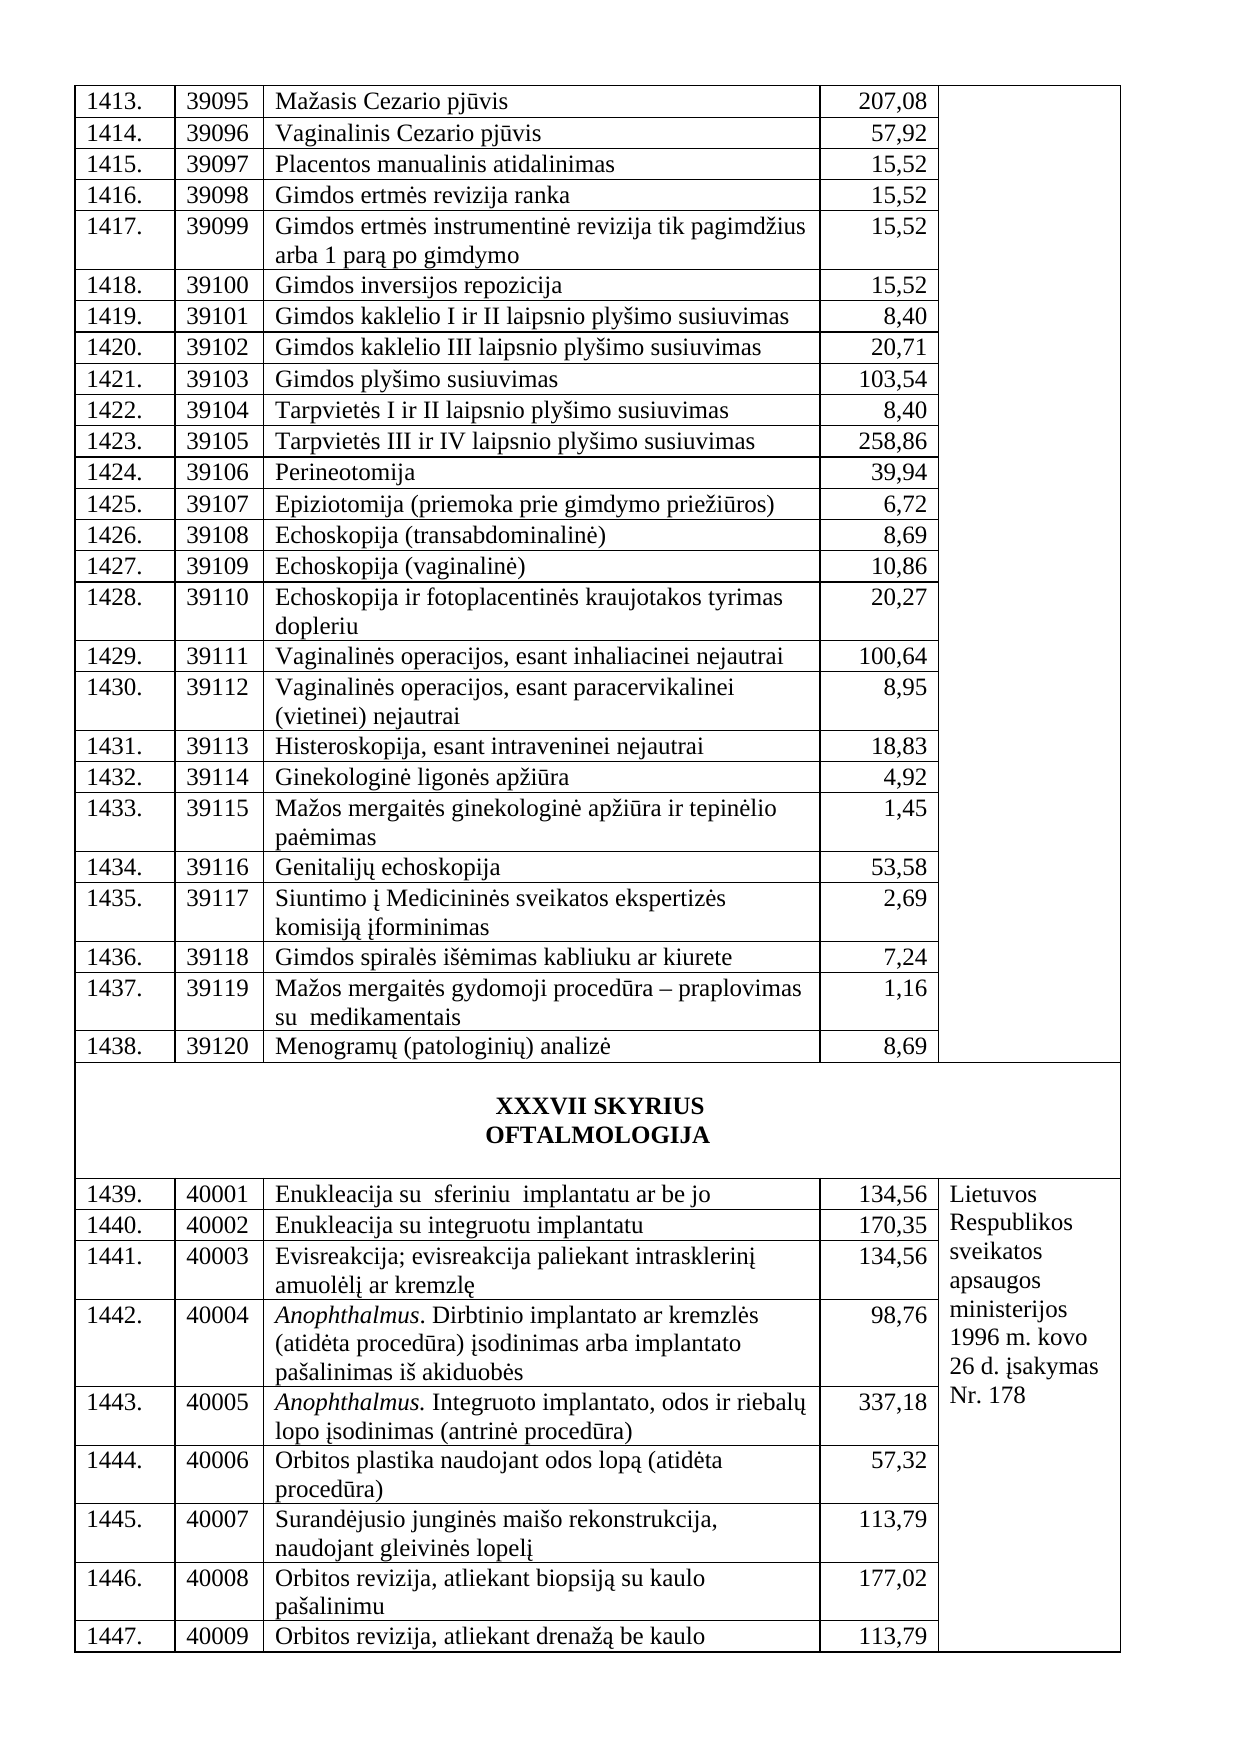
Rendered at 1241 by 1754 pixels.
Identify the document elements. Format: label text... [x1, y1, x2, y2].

table_cell 1427. [76, 551, 174, 581]
table_cell 39108 [176, 520, 263, 550]
table_cell Enukleacija su sferiniu implantatu ar be jo [264, 1179, 819, 1209]
table_cell 1440. [76, 1210, 174, 1240]
table_cell 40008 [176, 1563, 263, 1620]
table_cell 1422. [76, 395, 174, 425]
table_cell 10,86 [821, 551, 938, 581]
table_cell Gimdos ertmės instrumentinė revizija tik pagimdžius arba 1 parą po gimdymo [264, 211, 819, 269]
table_cell Siuntimo į Medicininės sveikatos ekspertizės komisiją įforminimas [264, 883, 819, 941]
table_cell 39111 [176, 641, 263, 671]
table_cell 1,45 [821, 793, 938, 851]
table_cell 1444. [76, 1446, 174, 1503]
table_cell 39112 [176, 672, 263, 730]
table_cell 1416. [76, 180, 174, 210]
table_cell 1431. [76, 731, 174, 761]
table_cell Vaginalinės operacijos, esant paracervikalinei (vietinei) nejautrai [264, 672, 819, 730]
table_cell 8,40 [821, 395, 938, 425]
table_cell 39119 [176, 973, 263, 1030]
table_cell 1433. [76, 793, 174, 851]
table_cell 39104 [176, 395, 263, 425]
table_cell 57,32 [821, 1446, 938, 1503]
table_cell 1414. [76, 118, 174, 148]
table_cell 1425. [76, 489, 174, 519]
table_cell Orbitos plastika naudojant odos lopą (atidėta procedūra) [264, 1446, 819, 1503]
table_cell 39099 [176, 211, 263, 269]
table_cell 40005 [176, 1387, 263, 1444]
table_cell 40001 [176, 1179, 263, 1209]
table_cell 40002 [176, 1210, 263, 1240]
table_cell 1437. [76, 973, 174, 1030]
table_cell 8,69 [821, 1031, 938, 1062]
table_cell 39103 [176, 364, 263, 394]
table_cell 39115 [176, 793, 263, 851]
table_cell 1438. [76, 1031, 174, 1062]
table_cell 1446. [76, 1563, 174, 1620]
table_cell 8,95 [821, 672, 938, 730]
table_cell Gimdos kaklelio III laipsnio plyšimo susiuvimas [264, 333, 819, 363]
table_cell 1429. [76, 641, 174, 671]
table_cell Mažos mergaitės gydomoji procedūra – praplovimas su medikamentais [264, 973, 819, 1030]
table_cell 39096 [176, 118, 263, 148]
table_cell Mažasis Cezario pjūvis [264, 86, 819, 117]
table_cell Menogramų (patologinių) analizė [264, 1031, 819, 1062]
table_cell 39095 [176, 86, 263, 117]
table_cell 39105 [176, 426, 263, 456]
table_cell [939, 86, 1120, 1062]
table_cell 39102 [176, 333, 263, 363]
table_cell 39098 [176, 180, 263, 210]
table_cell Mažos mergaitės ginekologinė apžiūra ir tepinėlio paėmimas [264, 793, 819, 851]
table_cell 113,79 [821, 1621, 938, 1651]
table_cell 1423. [76, 426, 174, 456]
table_cell 1445. [76, 1504, 174, 1562]
table_cell 1419. [76, 301, 174, 331]
table_cell 39101 [176, 301, 263, 331]
table_cell 2,69 [821, 883, 938, 941]
table_cell Vaginalinės operacijos, esant inhaliacinei nejautrai [264, 641, 819, 671]
table_cell 113,79 [821, 1504, 938, 1562]
table_cell 1,16 [821, 973, 938, 1030]
table_cell 40007 [176, 1504, 263, 1562]
table_cell 1418. [76, 270, 174, 300]
table_cell 20,27 [821, 583, 938, 640]
table_cell 39113 [176, 731, 263, 761]
table_cell 1435. [76, 883, 174, 941]
table_cell 8,40 [821, 301, 938, 331]
table_cell 103,54 [821, 364, 938, 394]
table_cell 39109 [176, 551, 263, 581]
table_cell Gimdos plyšimo susiuvimas [264, 364, 819, 394]
table_cell Gimdos inversijos repozicija [264, 270, 819, 300]
table_cell Echoskopija (transabdominalinė) [264, 520, 819, 550]
table_cell 337,18 [821, 1387, 938, 1444]
table_cell 40004 [176, 1300, 263, 1386]
table_cell Tarpvietės I ir II laipsnio plyšimo susiuvimas [264, 395, 819, 425]
table_cell 8,69 [821, 520, 938, 550]
table_cell 39116 [176, 852, 263, 882]
table_cell Echoskopija ir fotoplacentinės kraujotakos tyrimas dopleriu [264, 583, 819, 640]
table_cell Orbitos revizija, atliekant drenažą be kaulo [264, 1621, 819, 1651]
table_cell 98,76 [821, 1300, 938, 1386]
table_cell 39110 [176, 583, 263, 640]
table_cell Ginekologinė ligonės apžiūra [264, 762, 819, 792]
table_cell Histeroskopija, esant intraveninei nejautrai [264, 731, 819, 761]
table_cell 39100 [176, 270, 263, 300]
table_cell 1424. [76, 458, 174, 488]
table_cell 57,92 [821, 118, 938, 148]
table_cell Perineotomija [264, 458, 819, 488]
table_cell 177,02 [821, 1563, 938, 1620]
table_cell Anophthalmus. Integruoto implantato, odos ir riebalų lopo įsodinimas (antrinė procedūra) [264, 1387, 819, 1444]
table_cell 1421. [76, 364, 174, 394]
table_cell 39117 [176, 883, 263, 941]
table_cell 134,56 [821, 1179, 938, 1209]
table_cell Evisreakcija; evisreakcija paliekant intrasklerinį amuolėlį ar kremzlę [264, 1241, 819, 1299]
table_cell Gimdos spiralės išėmimas kabliuku ar kiurete [264, 942, 819, 972]
table_cell 18,83 [821, 731, 938, 761]
table_cell 1428. [76, 583, 174, 640]
table_cell 258,86 [821, 426, 938, 456]
table_cell Surandėjusio junginės maišo rekonstrukcija, naudojant gleivinės lopelį [264, 1504, 819, 1562]
table_cell 15,52 [821, 180, 938, 210]
table_cell 1443. [76, 1387, 174, 1444]
table_cell 39097 [176, 149, 263, 179]
table_cell 1432. [76, 762, 174, 792]
table_cell Orbitos revizija, atliekant biopsiją su kaulo pašalinimu [264, 1563, 819, 1620]
table_cell 1441. [76, 1241, 174, 1299]
table_cell 15,52 [821, 149, 938, 179]
table_cell 134,56 [821, 1241, 938, 1299]
table_cell 39114 [176, 762, 263, 792]
table_cell Vaginalinis Cezario pjūvis [264, 118, 819, 148]
table_cell 15,52 [821, 211, 938, 269]
table_cell 1439. [76, 1179, 174, 1209]
table_cell 1436. [76, 942, 174, 972]
table_cell Enukleacija su integruotu implantatu [264, 1210, 819, 1240]
table_cell 1417. [76, 211, 174, 269]
table_cell 170,35 [821, 1210, 938, 1240]
table_cell 1442. [76, 1300, 174, 1386]
table_cell Anophthalmus. Dirbtinio implantato ar kremzlės (atidėta procedūra) įsodinimas arba implantato pašalinimas iš akiduobės [264, 1300, 819, 1386]
table_cell 40003 [176, 1241, 263, 1299]
table_cell Gimdos ertmės revizija ranka [264, 180, 819, 210]
table_cell 1434. [76, 852, 174, 882]
table_cell Genitalijų echoskopija [264, 852, 819, 882]
table_cell Placentos manualinis atidalinimas [264, 149, 819, 179]
table_cell 4,92 [821, 762, 938, 792]
table_cell 40009 [176, 1621, 263, 1651]
table_cell 39,94 [821, 458, 938, 488]
table_cell 6,72 [821, 489, 938, 519]
table_cell 53,58 [821, 852, 938, 882]
table_cell Lietuvos Respublikos sveikatos apsaugos ministerijos 1996 m. kovo 26 d. įsakymas Nr. 178 [939, 1179, 1120, 1651]
table_cell 39120 [176, 1031, 263, 1062]
table_cell 1420. [76, 333, 174, 363]
table_cell Tarpvietės III ir IV laipsnio plyšimo susiuvimas [264, 426, 819, 456]
table_cell 207,08 [821, 86, 938, 117]
table_cell 100,64 [821, 641, 938, 671]
table_cell 39118 [176, 942, 263, 972]
table_cell Echoskopija (vaginalinė) [264, 551, 819, 581]
table_cell 39107 [176, 489, 263, 519]
table_cell 1413. [76, 86, 174, 117]
table_cell Epiziotomija (priemoka prie gimdymo priežiūros) [264, 489, 819, 519]
table_cell 1426. [76, 520, 174, 550]
table_cell 7,24 [821, 942, 938, 972]
table_cell 39106 [176, 458, 263, 488]
table_cell 15,52 [821, 270, 938, 300]
table_cell 1415. [76, 149, 174, 179]
table_cell 40006 [176, 1446, 263, 1503]
table_cell 1430. [76, 672, 174, 730]
table_cell Gimdos kaklelio I ir II laipsnio plyšimo susiuvimas [264, 301, 819, 331]
table_cell 1447. [76, 1621, 174, 1651]
table_cell XXXVII SKYRIUS OFTALMOLOGIJA [76, 1063, 1120, 1178]
table_cell 20,71 [821, 333, 938, 363]
